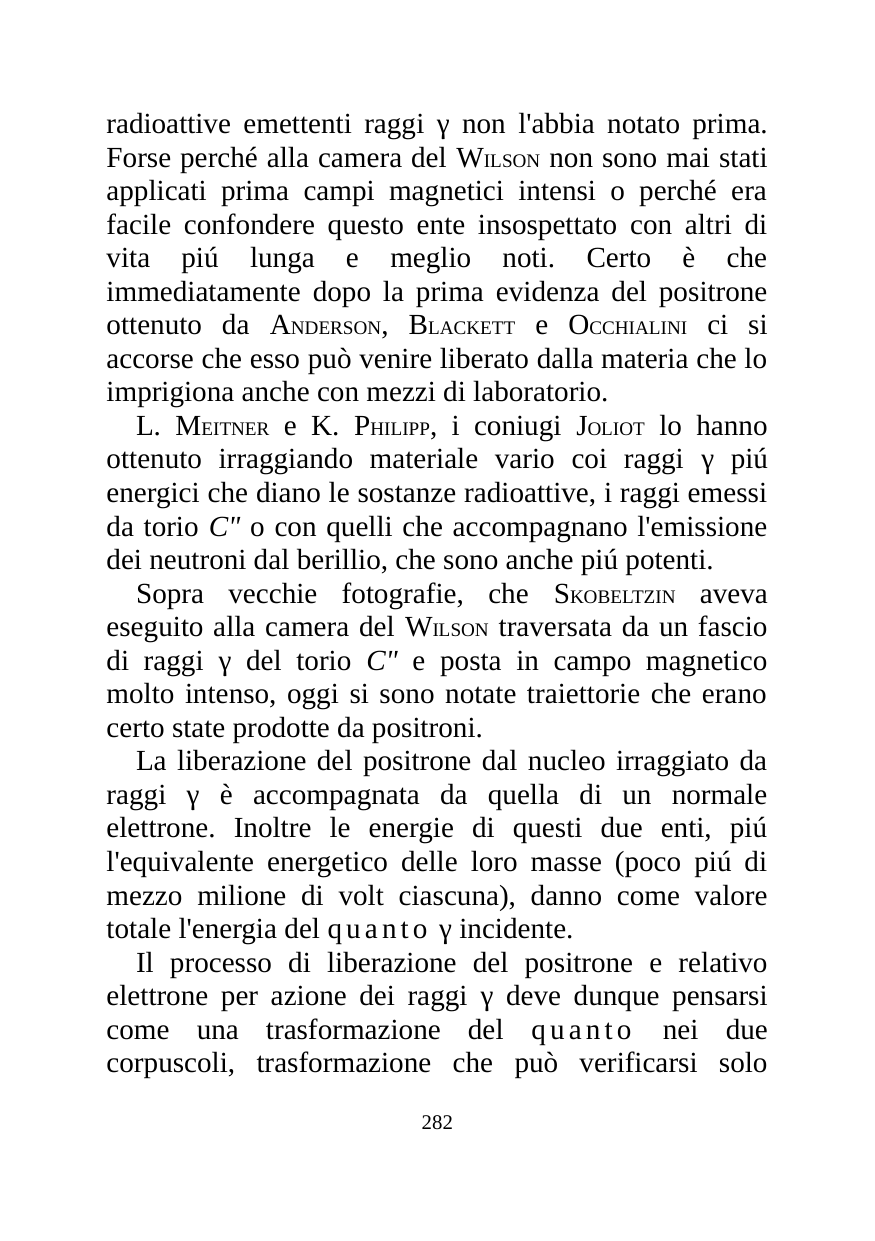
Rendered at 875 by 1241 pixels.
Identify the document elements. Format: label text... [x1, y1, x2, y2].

text L. Meitner e K. Philipp, i coniugi Joliot lo hanno ottenuto irraggiando materiale vario coi raggi γ piú energici che diano le sostanze radioattive, i raggi emessi da torio C" o con quelli che accompagnano l'emissione dei neutroni dal berillio, che sono anche piú potenti. [106, 408, 768, 576]
text La liberazione del positrone dal nucleo irraggiato da raggi γ è accompagnata da quella di un normale elettrone. Inoltre le energie di questi due enti, piú l'equivalente energetico delle loro masse (poco piú di mezzo milione di volt ciascuna), danno come valore totale l'energia del quanto γ incidente. [106, 743, 768, 945]
text Sopra vecchie fotografie, che Skobeltzin aveva eseguito alla camera del Wilson traversata da un fascio di raggi γ del torio C" e posta in campo magnetico molto intenso, oggi si sono notate traiettorie che erano certo state prodotte da positroni. [106, 576, 768, 743]
text radioattive emettenti raggi γ non l'abbia notato prima. Forse perché alla camera del Wilson non sono mai stati applicati prima campi magnetici intensi o perché era facile confondere questo ente insospettato con altri di vita piú lunga e meglio noti. Certo è che immediatamente dopo la prima evidenza del positrone ottenuto da Anderson, Blackett e Occhialini ci si accorse che esso può venire liberato dalla materia che lo imprigiona anche con mezzi di laboratorio. [106, 106, 768, 408]
text Il processo di liberazione del positrone e relativo elettrone per azione dei raggi γ deve dunque pensarsi come una trasformazione del quanto nei due corpuscoli, trasformazione che può verificarsi solo [106, 945, 768, 1079]
